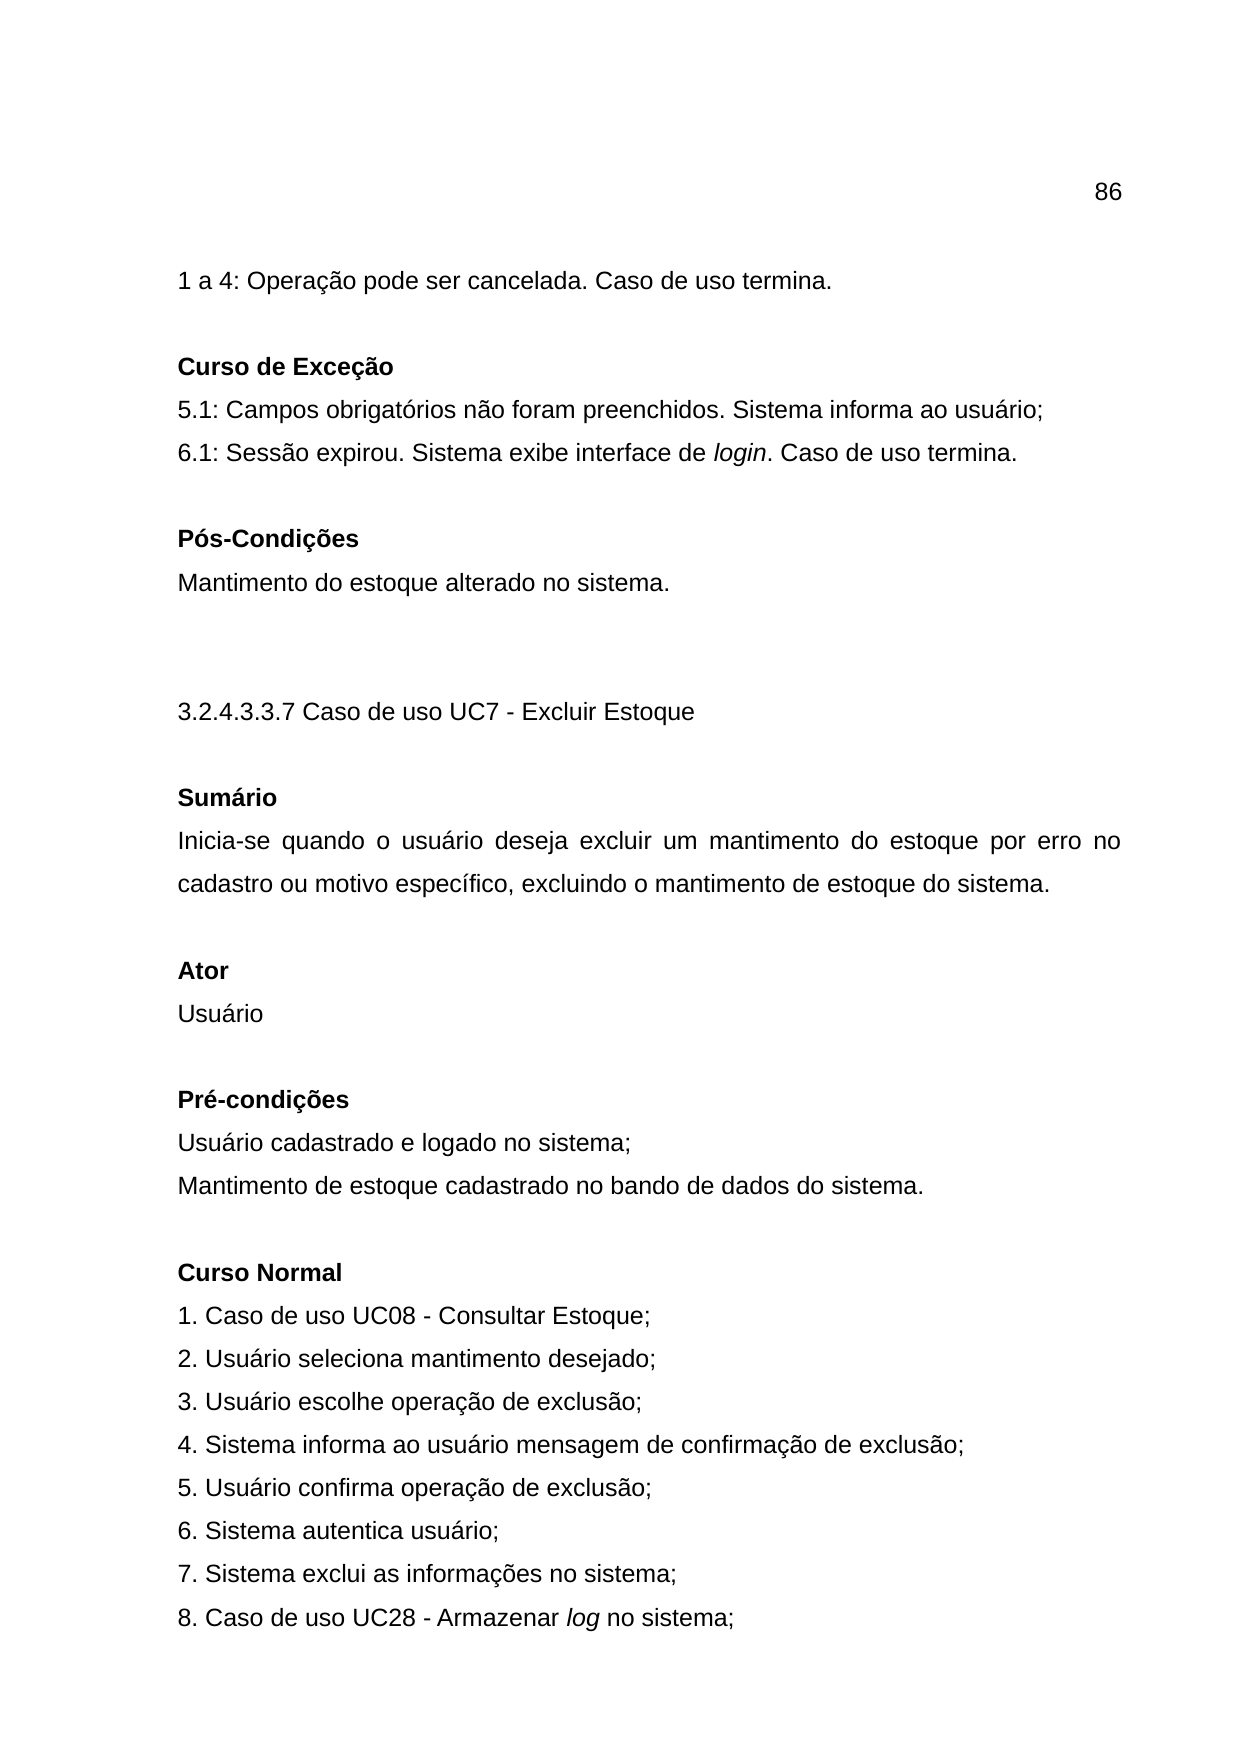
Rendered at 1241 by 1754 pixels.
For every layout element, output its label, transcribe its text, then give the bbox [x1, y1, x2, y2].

text 1 a 4: Operação pode ser cancelada. Caso de uso termina. [177, 266, 1122, 294]
text 3. Usuário escolhe operação de exclusão; [177, 1387, 1122, 1416]
text 7. Sistema exclui as informações no sistema; [177, 1559, 1122, 1588]
text 2. Usuário seleciona mantimento desejado; [177, 1344, 1122, 1373]
text 6. Sistema autentica usuário; [177, 1516, 1122, 1545]
text 8. Caso de uso UC28 - Armazenar log no sistema; [177, 1603, 1122, 1631]
text 5.1: Campos obrigatórios não foram preenchidos. Sistema informa ao usuário; [177, 395, 1122, 424]
text 1. Caso de uso UC08 - Consultar Estoque; [177, 1301, 1122, 1329]
text Curso de Exceção [177, 352, 1122, 381]
text Mantimento do estoque alterado no sistema. [177, 568, 1122, 596]
text 3.2.4.3.3.7 Caso de uso UC7 - Excluir Estoque [177, 697, 1122, 726]
text Pós-Condições [177, 524, 1122, 553]
text Usuário cadastrado e logado no sistema; [177, 1128, 1122, 1157]
text 4. Sistema informa ao usuário mensagem de confirmação de exclusão; [177, 1430, 1122, 1459]
text Usuário [177, 999, 1122, 1028]
text Ator [177, 956, 1122, 984]
text Curso Normal [177, 1258, 1122, 1286]
text Inicia-se quando o usuário deseja excluir um mantimento do estoque por erro no cadastro ou motivo específico, excluindo o mantimento de estoque do sistema. [177, 826, 1122, 898]
text Pré-condições [177, 1085, 1122, 1114]
text 6.1: Sessão expirou. Sistema exibe interface de login. Caso de uso termina. [177, 438, 1122, 467]
text Mantimento de estoque cadastrado no bando de dados do sistema. [177, 1171, 1122, 1200]
text 5. Usuário confirma operação de exclusão; [177, 1473, 1122, 1502]
text Sumário [177, 783, 1122, 812]
